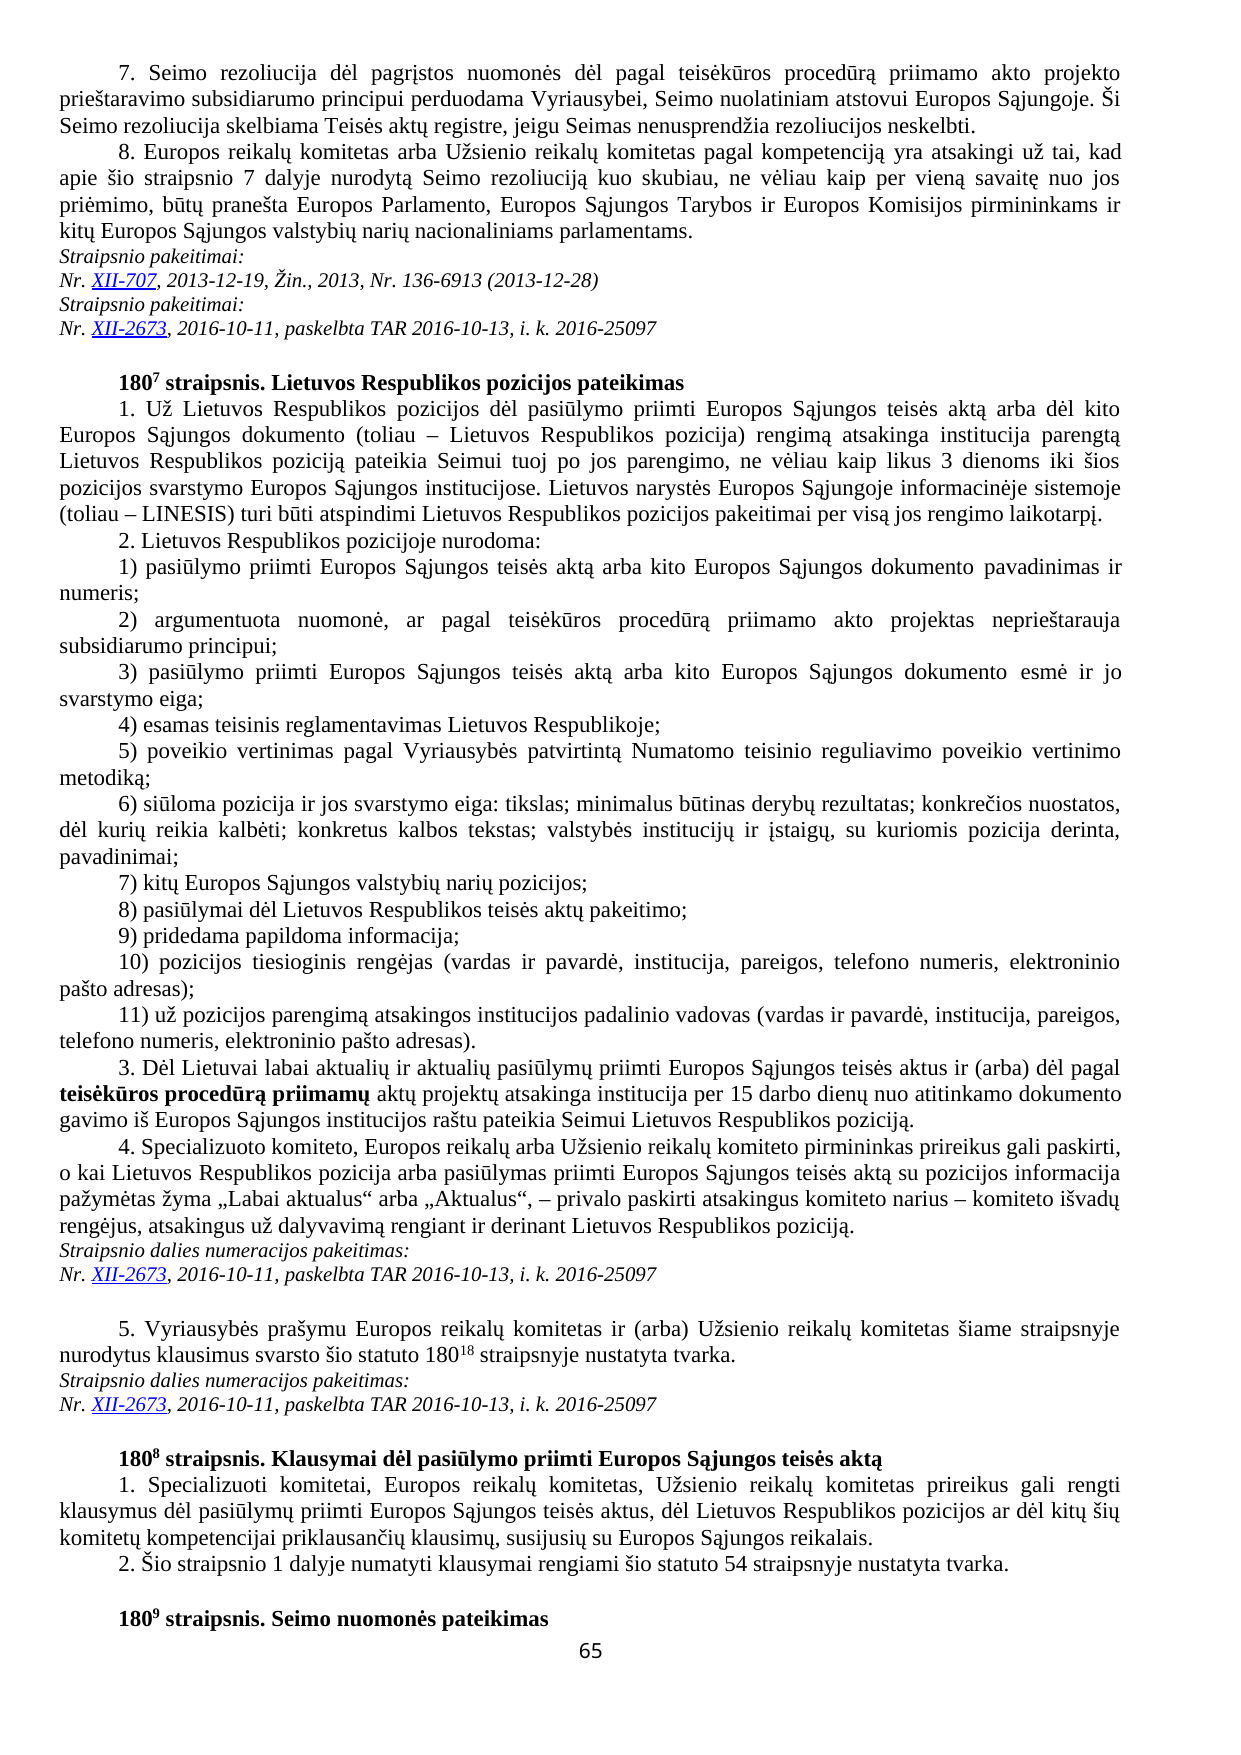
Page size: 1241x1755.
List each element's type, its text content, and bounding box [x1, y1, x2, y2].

text 2. Šio straipsnio 1 dalyje numatyti klausymai rengiami šio statuto 54 straipsnyje nustatyta tvarka. [59, 1550, 1122, 1576]
text 6) siūloma pozicija ir jos svarstymo eiga: tikslas; minimalus būtinas derybų rezultatas; konkrečios nuostatos, dėl kurių reikia kalbėti; konkretus kalbos tekstas; valstybės institucijų ir įstaigų, su kuriomis pozicija derinta, pavadinimai; [59, 790, 1122, 869]
text 10) pozicijos tiesioginis rengėjas (vardas ir pavardė, institucija, pareigos, telefono numeris, elektroninio pašto adresas); [59, 948, 1122, 1001]
text 1808 straipsnis. Klausymai dėl pasiūlymo priimti Europos Sąjungos teisės aktą [59, 1445, 1122, 1471]
text 3) pasiūlymo priimti Europos Sąjungos teisės aktą arba kito Europos Sąjungos dokumento esmė ir jo svarstymo eiga; [59, 658, 1122, 711]
text 4) esamas teisinis reglamentavimas Lietuvos Respublikoje; [59, 711, 1122, 737]
text 8) pasiūlymai dėl Lietuvos Respublikos teisės aktų pakeitimo; [59, 896, 1122, 922]
text Straipsnio pakeitimai: [59, 243, 1122, 268]
text Nr. XII-2673, 2016-10-11, paskelbta TAR 2016-10-13, i. k. 2016-25097 [59, 1262, 1122, 1286]
text 5. Vyriausybės prašymu Europos reikalų komitetas ir (arba) Užsienio reikalų komitetas šiame straipsnyje nurodytus klausimus svarsto šio statuto 18018 straipsnyje nustatyta tvarka. [59, 1315, 1122, 1368]
text 8. Europos reikalų komitetas arba Užsienio reikalų komitetas pagal kompetenciją yra atsakingi už tai, kad apie šio straipsnio 7 dalyje nurodytą Seimo rezoliuciją kuo skubiau, ne vėliau kaip per vieną savaitę nuo jos priėmimo, būtų pranešta Europos Parlamento, Europos Sąjungos Tarybos ir Europos Komisijos pirmininkams ir kitų Europos Sąjungos valstybių narių nacionaliniams parlamentams. [59, 138, 1122, 243]
text 7. Seimo rezoliucija dėl pagrįstos nuomonės dėl pagal teisėkūros procedūrą priimamo akto projekto prieštaravimo subsidiarumo principui perduodama Vyriausybei, Seimo nuolatiniam atstovui Europos Sąjungoje. Ši Seimo rezoliucija skelbiama Teisės aktų registre, jeigu Seimas nenusprendžia rezoliucijos neskelbti. [59, 59, 1122, 138]
text Nr. XII-2673, 2016-10-11, paskelbta TAR 2016-10-13, i. k. 2016-25097 [59, 1392, 1122, 1416]
text 2) argumentuota nuomonė, ar pagal teisėkūros procedūrą priimamo akto projektas neprieštarauja subsidiarumo principui; [59, 606, 1122, 658]
text 1807 straipsnis. Lietuvos Respublikos pozicijos pateikimas [59, 368, 1122, 395]
text 1809 straipsnis. Seimo nuomonės pateikimas [59, 1605, 1122, 1632]
text 1) pasiūlymo priimti Europos Sąjungos teisės aktą arba kito Europos Sąjungos dokumento pavadinimas ir numeris; [59, 553, 1122, 606]
text 4. Specializuoto komiteto, Europos reikalų arba Užsienio reikalų komiteto pirmininkas prireikus gali paskirti, o kai Lietuvos Respublikos pozicija arba pasiūlymas priimti Europos Sąjungos teisės aktą su pozicijos informacija pažymėtas žyma „Labai aktualus“ arba „Aktualus“, – privalo paskirti atsakingus komiteto narius – komiteto išvadų rengėjus, atsakingus už dalyvavimą rengiant ir derinant Lietuvos Respublikos poziciją. [59, 1133, 1122, 1238]
text 9) pridedama papildoma informacija; [59, 922, 1122, 948]
text 5) poveikio vertinimas pagal Vyriausybės patvirtintą Numatomo teisinio reguliavimo poveikio vertinimo metodiką; [59, 737, 1122, 790]
text 1. Už Lietuvos Respublikos pozicijos dėl pasiūlymo priimti Europos Sąjungos teisės aktą arba dėl kito Europos Sąjungos dokumento (toliau – Lietuvos Respublikos pozicija) rengimą atsakinga institucija parengtą Lietuvos Respublikos poziciją pateikia Seimui tuoj po jos parengimo, ne vėliau kaip likus 3 dienoms iki šios pozicijos svarstymo Europos Sąjungos institucijose. Lietuvos narystės Europos Sąjungoje informacinėje sistemoje (toliau – LINESIS) turi būti atspindimi Lietuvos Respublikos pozicijos pakeitimai per visą jos rengimo laikotarpį. [59, 395, 1122, 527]
text Nr. XII-2673, 2016-10-11, paskelbta TAR 2016-10-13, i. k. 2016-25097 [59, 316, 1122, 340]
text 11) už pozicijos parengimą atsakingos institucijos padalinio vadovas (vardas ir pavardė, institucija, pareigos, telefono numeris, elektroninio pašto adresas). [59, 1001, 1122, 1054]
text 2. Lietuvos Respublikos pozicijoje nurodoma: [59, 527, 1122, 553]
text Straipsnio dalies numeracijos pakeitimas: [59, 1368, 1122, 1392]
text Straipsnio dalies numeracijos pakeitimas: [59, 1238, 1122, 1262]
text 3. Dėl Lietuvai labai aktualių ir aktualių pasiūlymų priimti Europos Sąjungos teisės aktus ir (arba) dėl pagal teisėkūros procedūrą priimamų aktų projektų atsakinga institucija per 15 darbo dienų nuo atitinkamo dokumento gavimo iš Europos Sąjungos institucijos raštu pateikia Seimui Lietuvos Respublikos poziciją. [59, 1054, 1122, 1133]
text 7) kitų Europos Sąjungos valstybių narių pozicijos; [59, 869, 1122, 896]
text Nr. XII-707, 2013-12-19, Žin., 2013, Nr. 136-6913 (2013-12-28) [59, 268, 1122, 292]
text Straipsnio pakeitimai: [59, 292, 1122, 316]
text 1. Specializuoti komitetai, Europos reikalų komitetas, Užsienio reikalų komitetas prireikus gali rengti klausymus dėl pasiūlymų priimti Europos Sąjungos teisės aktus, dėl Lietuvos Respublikos pozicijos ar dėl kitų šių komitetų kompetencijai priklausančių klausimų, susijusių su Europos Sąjungos reikalais. [59, 1471, 1122, 1550]
